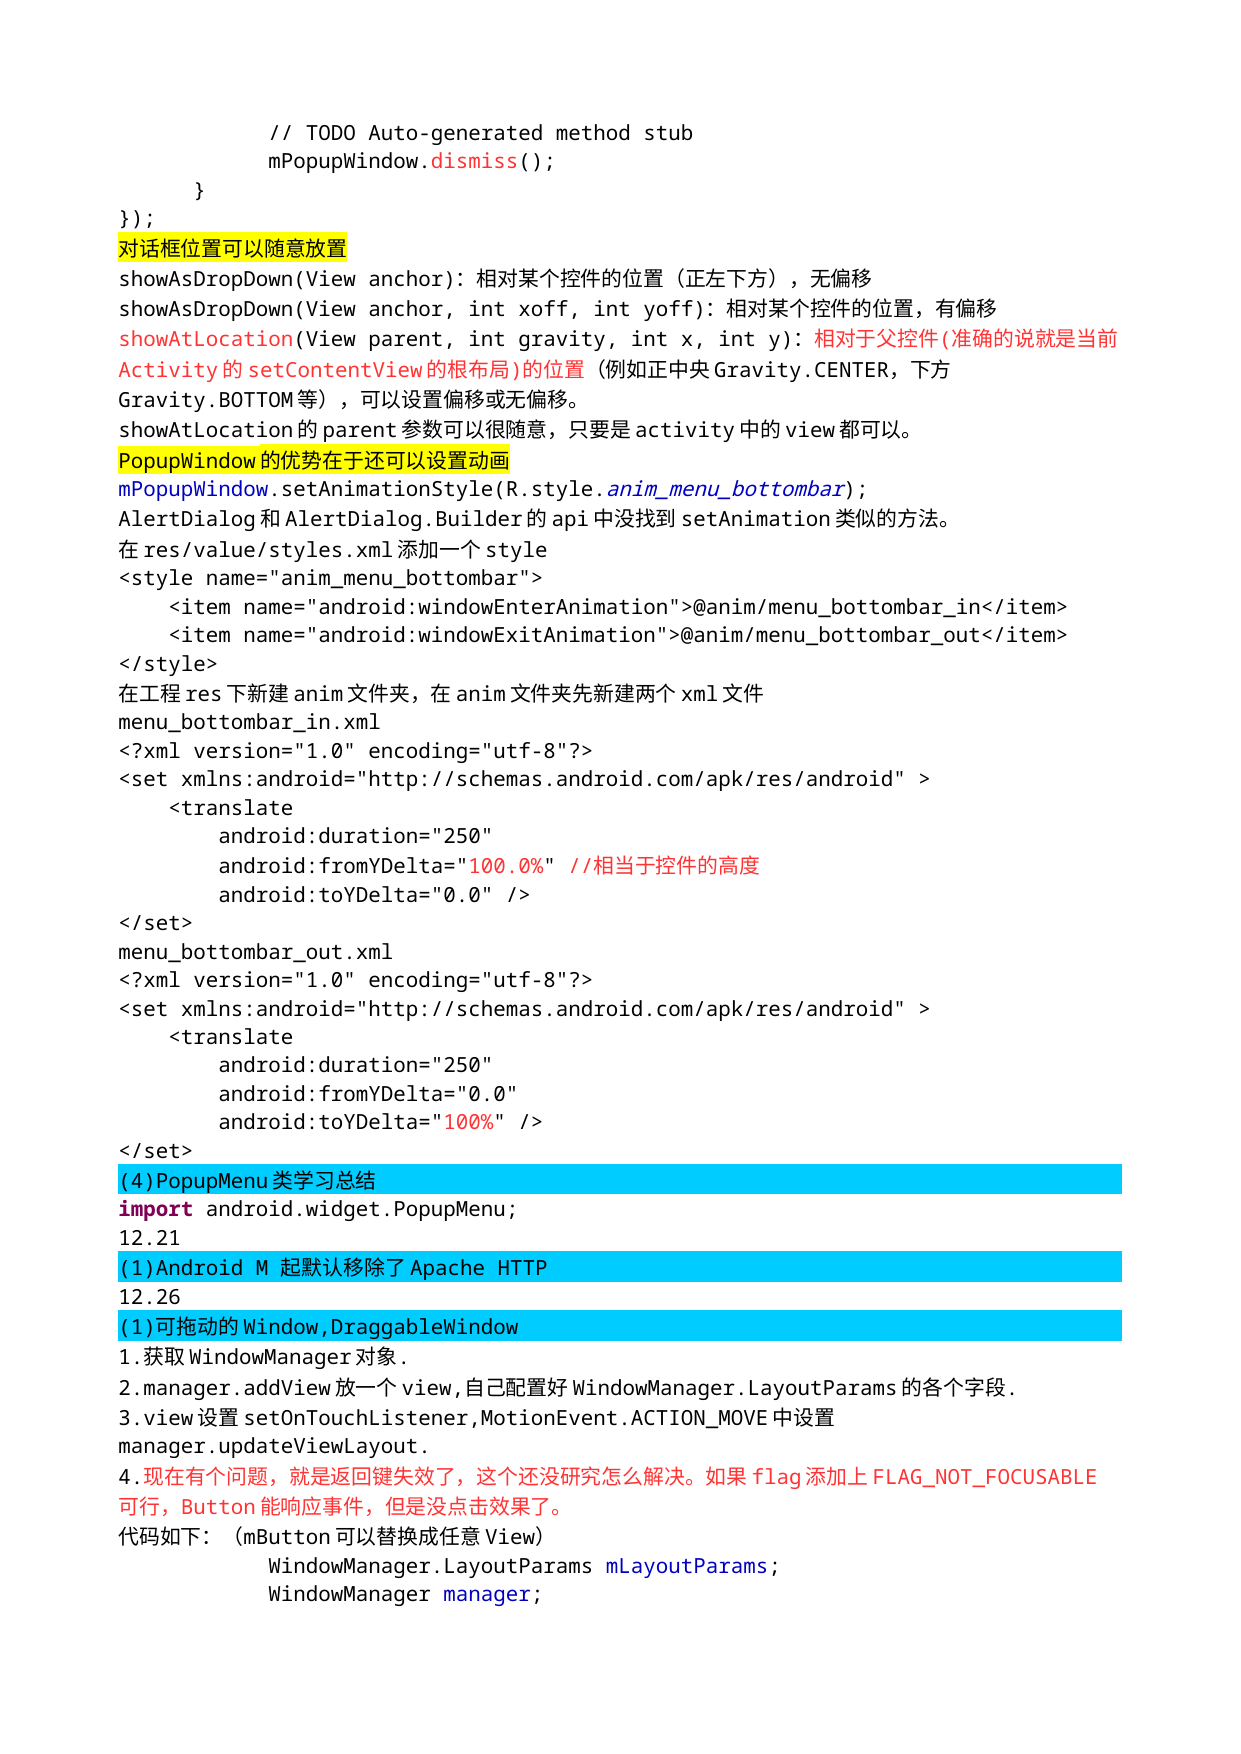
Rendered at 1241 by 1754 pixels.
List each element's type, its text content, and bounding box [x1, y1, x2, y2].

text showAsDropDown(View anchor, int xoff, int yoff)：相对某个控件的位置，有偏移 [118, 292, 1122, 323]
text </set> [118, 1136, 1122, 1164]
text AlertDialog和AlertDialog.Builder的api中没找到setAnimation类似的方法。 [118, 503, 1122, 533]
text showAtLocation(View parent, int gravity, int x, int y)：相对于父控件(准确的说就是当前Activity的setContentView的根布局)的位置（例如正中央Gravity.CENTER，下方Gravity.BOTTOM等），可以设置偏移或无偏移。 [118, 323, 1122, 414]
text (4)PopupMenu类学习总结 [118, 1164, 1122, 1194]
text <set xmlns:android="http://schemas.android.com/apk/res/android" > [118, 764, 1122, 793]
text android:duration="250" [118, 1051, 1122, 1079]
text mPopupWindow.setAnimationStyle(R.style.anim_menu_bottombar); [118, 474, 1122, 503]
text }); [118, 203, 1122, 232]
text mPopupWindow.dismiss(); [118, 147, 1122, 175]
text 3.view设置setOnTouchListener,MotionEvent.ACTION_MOVE中设置manager.updateViewLayout. [118, 1401, 1122, 1460]
text 2.manager.addView放一个view,自己配置好WindowManager.LayoutParams的各个字段. [118, 1371, 1122, 1401]
text <set xmlns:android="http://schemas.android.com/apk/res/android" > [118, 994, 1122, 1022]
text menu_bottombar_in.xml [118, 707, 1122, 736]
text </style> [118, 649, 1122, 677]
text (1)Android M 起默认移除了Apache HTTP [118, 1251, 1122, 1282]
text android:toYDelta="100%" /> [118, 1107, 1122, 1136]
text import android.widget.PopupMenu; [118, 1194, 1122, 1223]
text android:fromYDelta="0.0" [118, 1079, 1122, 1107]
text 12.21 [118, 1223, 1122, 1251]
text showAsDropDown(View anchor)：相对某个控件的位置（正左下方），无偏移 [118, 262, 1122, 292]
text <?xml version="1.0" encoding="utf-8"?> [118, 736, 1122, 764]
text <translate [118, 1022, 1122, 1051]
text <translate [118, 793, 1122, 821]
text 4.现在有个问题，就是返回键失效了，这个还没研究怎么解决。如果flag添加上FLAG_NOT_FOCUSABLE可行，Button能响应事件，但是没点击效果了。 [118, 1460, 1122, 1521]
text 12.26 [118, 1282, 1122, 1310]
text WindowManager manager; [118, 1579, 1122, 1608]
text 代码如下：（mButton可以替换成任意View） [118, 1521, 1122, 1551]
text 1.获取WindowManager对象. [118, 1341, 1122, 1371]
text } [118, 175, 1122, 203]
text <item name="android:windowExitAnimation">@anim/menu_bottombar_out</item> [118, 620, 1122, 649]
text WindowManager.LayoutParams mLayoutParams; [118, 1551, 1122, 1579]
text menu_bottombar_out.xml [118, 937, 1122, 965]
text // TODO Auto-generated method stub [118, 118, 1122, 147]
text android:toYDelta="0.0" /> [118, 880, 1122, 908]
text showAtLocation的parent参数可以很随意，只要是activity中的view都可以。 [118, 414, 1122, 444]
text 在res/value/styles.xml添加一个style [118, 533, 1122, 563]
text android:fromYDelta="100.0%" //相当于控件的高度 [118, 849, 1122, 880]
text </set> [118, 908, 1122, 937]
text 在工程res下新建anim文件夹，在anim文件夹先新建两个xml文件 [118, 677, 1122, 707]
text 对话框位置可以随意放置 [118, 232, 1122, 262]
text <style name="anim_menu_bottombar"> [118, 563, 1122, 592]
text (1)可拖动的Window,DraggableWindow [118, 1310, 1122, 1341]
text android:duration="250" [118, 821, 1122, 849]
text <item name="android:windowEnterAnimation">@anim/menu_bottombar_in</item> [118, 592, 1122, 620]
text PopupWindow的优势在于还可以设置动画 [118, 444, 1122, 474]
text <?xml version="1.0" encoding="utf-8"?> [118, 965, 1122, 994]
